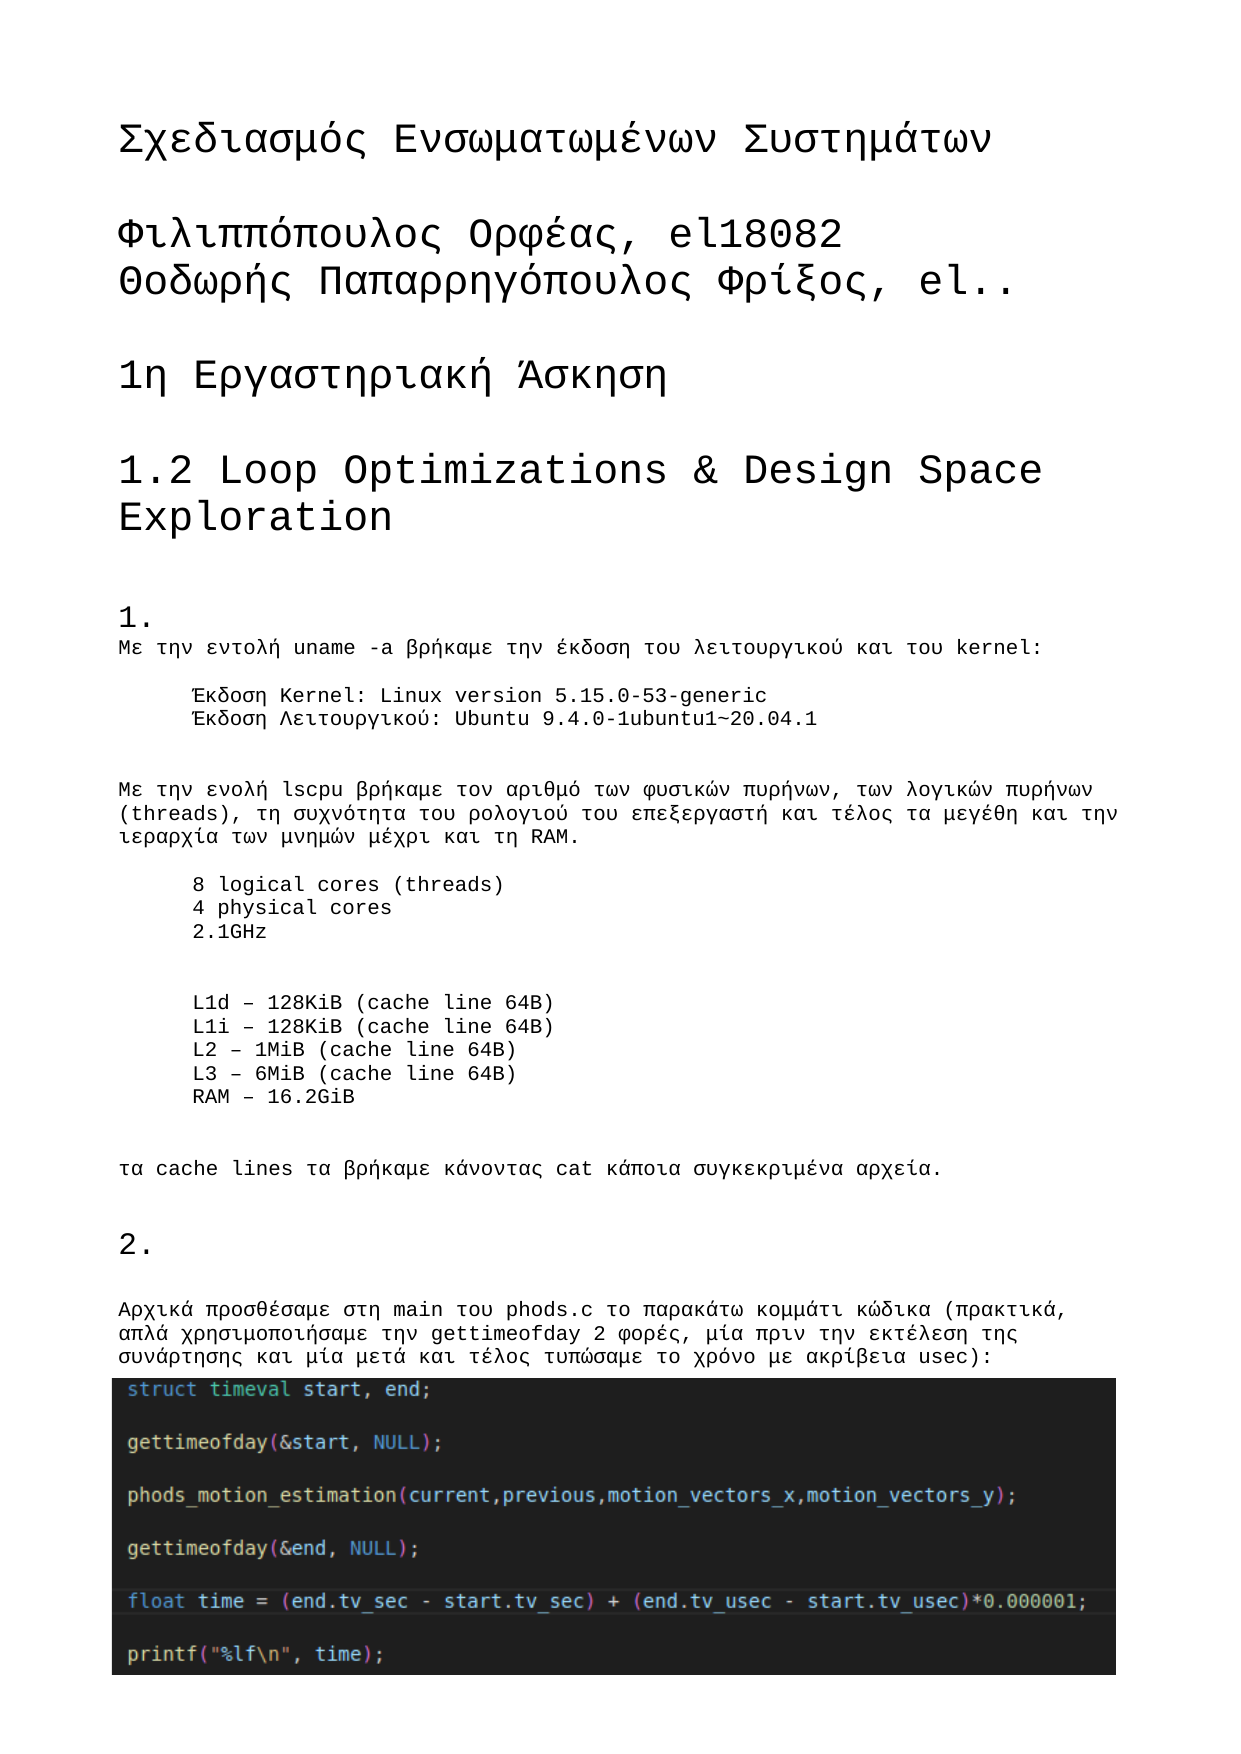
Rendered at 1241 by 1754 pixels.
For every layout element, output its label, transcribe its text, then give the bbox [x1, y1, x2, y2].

text Με την εντολή uname -a βρήκαμε την έκδοση του λειτουργικού και του kernel: [118, 637, 1122, 661]
text Με την ενολή lscpu βρήκαμε τον αριθμό των φυσικών πυρήνων, των λογικών πυρήνων (threads), τη συχνότητα του ρολογιού του επεξεργαστή και τέλος τα μεγέθη και την ιεραρχία των μνημών μέχρι και τη RAM. [118, 779, 1122, 850]
text 2.1GHz [118, 921, 1122, 945]
text Αρχικά προσθέσαμε στη main του phods.c το παρακάτω κομμάτι κώδικα (πρακτικά, απλά χρησιμοποιήσαμε την gettimeofday 2 φορές, μία πριν την εκτέλεση της συνάρτησης και μία μετά και τέλος τυπώσαμε το χρόνο με ακρίβεια usec): [118, 1299, 1122, 1370]
text 2. [118, 1228, 1122, 1264]
text L1i – 128KiB (cache line 64B) [118, 1016, 1122, 1039]
text 1.2 Loop Optimizations & Design Space Exploration [118, 448, 1122, 543]
text Έκδοση Kernel: Linux version 5.15.0-53-generic [118, 684, 1122, 708]
text 1η Εργαστηριακή Άσκηση [118, 354, 1122, 401]
text 1. [118, 602, 1122, 637]
text L1d – 128KiB (cache line 64B) [118, 992, 1122, 1016]
text τα cache lines τα βρήκαμε κάνοντας cat κάποια συγκεκριμένα αρχεία. [118, 1157, 1122, 1181]
text L3 – 6MiB (cache line 64B) [118, 1063, 1122, 1087]
text 8 logical cores (threads) [118, 874, 1122, 897]
text RAM – 16.2GiB [118, 1087, 1122, 1110]
picture [111, 1378, 1116, 1675]
text L2 – 1MiB (cache line 64B) [118, 1039, 1122, 1063]
text Σχεδιασμός Ενσωματωμένων Συστημάτων [118, 118, 1122, 165]
text 4 physical cores [118, 897, 1122, 921]
text Θοδωρής Παπαρρηγόπουλος Φρίξος, el.. [118, 260, 1122, 307]
text Φιλιππόπουλος Ορφέας, el18082 [118, 212, 1122, 260]
text Έκδοση Λειτουργικού: Ubuntu 9.4.0-1ubuntu1~20.04.1 [118, 708, 1122, 732]
